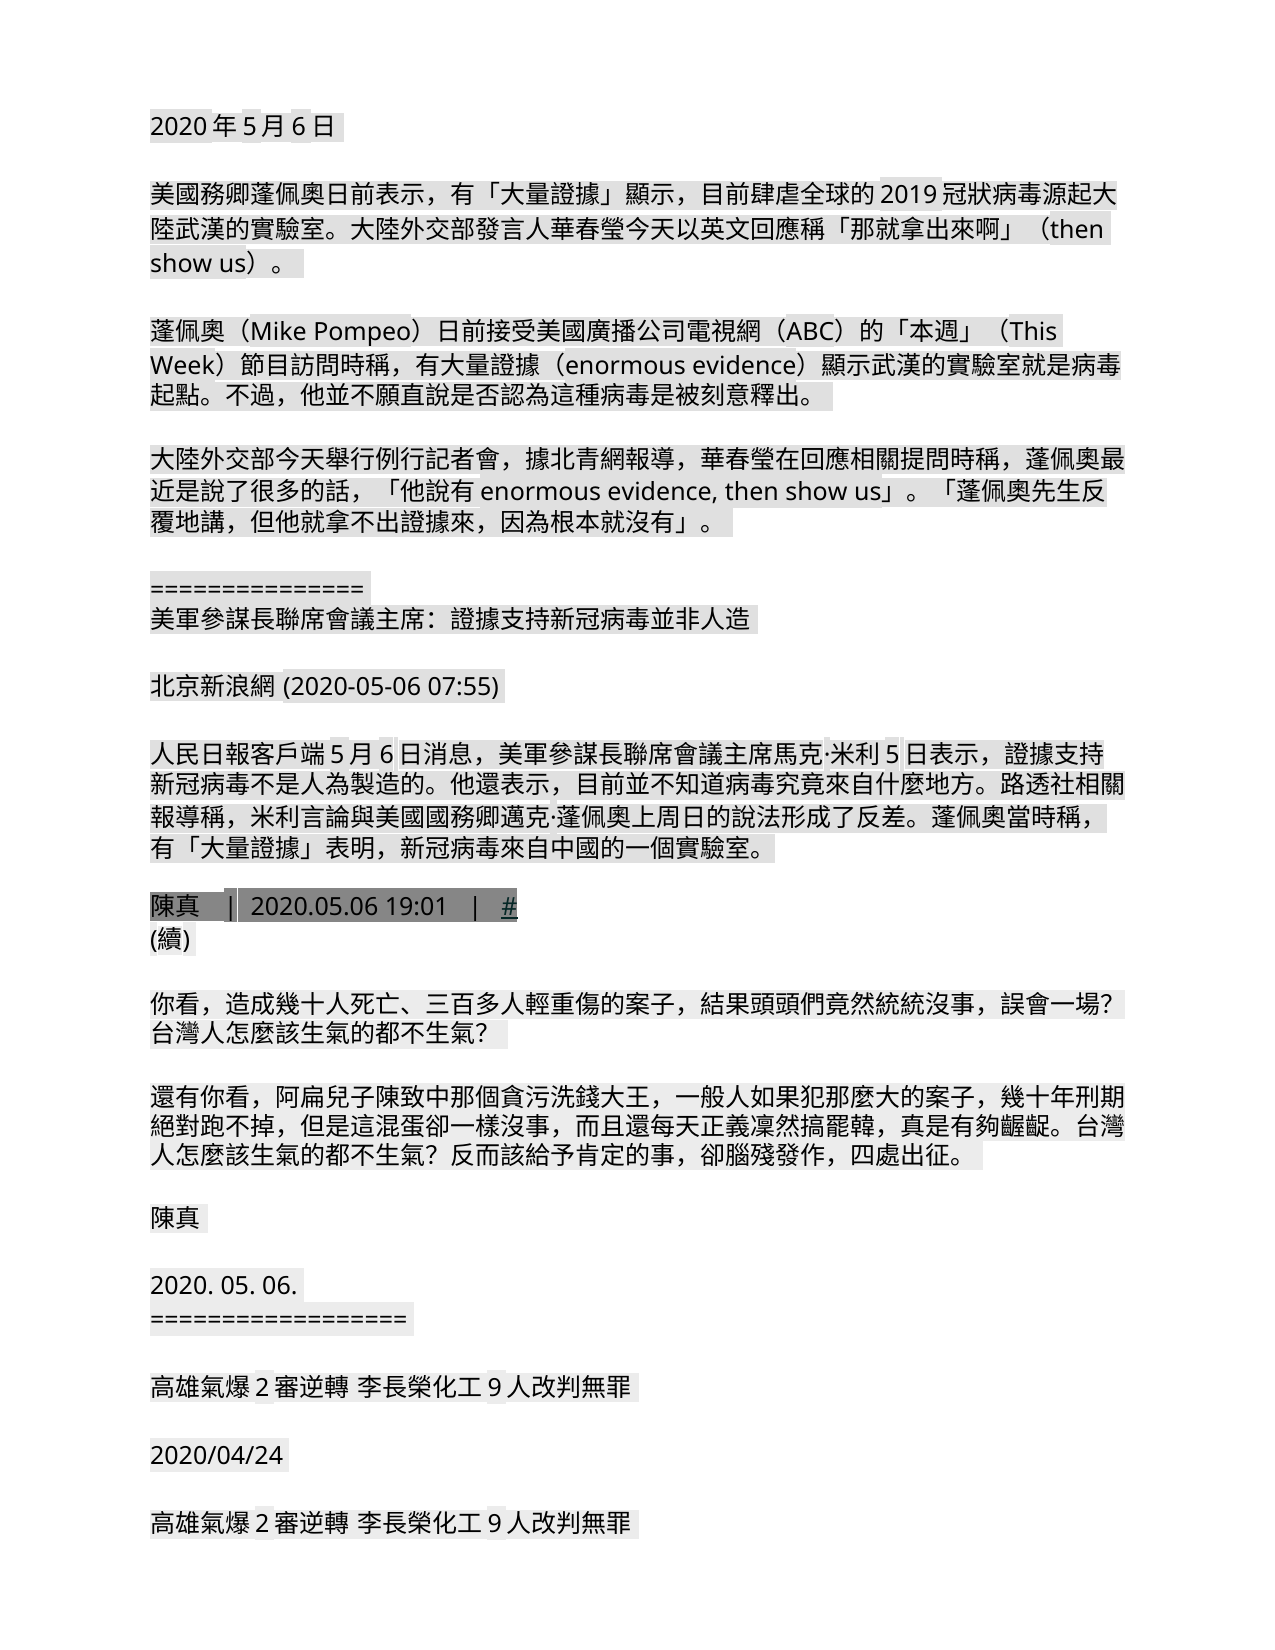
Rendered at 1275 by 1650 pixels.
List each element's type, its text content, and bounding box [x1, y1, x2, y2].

text 陳真 | 2020.05.06 19:01 | # [150, 888, 1125, 922]
text 2020年5月6日 美國務卿蓬佩奧日前表示，有「大量證據」顯示，目前肆虐全球的2019冠狀病毒源起大陸武漢的實驗室。大陸外交部發言人華春瑩今天以英文回應稱「那就拿出來啊」（then show us）。 蓬佩奧（Mike Pompeo）日前接受美國廣播公司電視網（ABC）的「本週」（This Week）節目訪問時稱，有大量證據（enormous evidence）顯示武漢的實驗室就是病毒起點。不過，他並不願直說是否認為這種病毒是被刻意釋出。 大陸外交部今天舉行例行記者會，據北青網報導，華春瑩在回應相關提問時稱，蓬佩奧最近是說了很多的話，「他說有enormous evidence, then show us」。「蓬佩奧先生反覆地講，但他就拿不出證據來，因為根本就沒有」。 =============== 美軍參謀長聯席會議主席：證據支持新冠病毒並非人造 北京新浪網 (2020-05-06 07:55) 人民日報客戶端5月6日消息，美軍參謀長聯席會議主席馬克·米利5日表示，證據支持新冠病毒不是人為製造的。他還表示，目前並不知道病毒究竟來自什麼地方。路透社相關報導稱，米利言論與美國國務卿邁克·蓬佩奧上周日的說法形成了反差。蓬佩奧當時稱，有「大量證據」表明，新冠病毒來自中國的一個實驗室。 [150, 75, 1125, 863]
text (續) 你看，造成幾十人死亡、三百多人輕重傷的案子，結果頭頭們竟然統統沒事，誤會一場？台灣人怎麼該生氣的都不生氣？ 還有你看，阿扁兒子陳致中那個貪污洗錢大王，一般人如果犯那麼大的案子，幾十年刑期絕對跑不掉，但是這混蛋卻一樣沒事，而且還每天正義凜然搞罷韓，真是有夠齷齪。台灣人怎麼該生氣的都不生氣？反而該給予肯定的事，卻腦殘發作，四處出征。 陳真 2020. 05. 06. ================== 高雄氣爆2審逆轉 李長榮化工9人改判無罪 2020/04/24 高雄氣爆2審逆轉 李長榮化工9人改判無罪 [150, 922, 1125, 1574]
